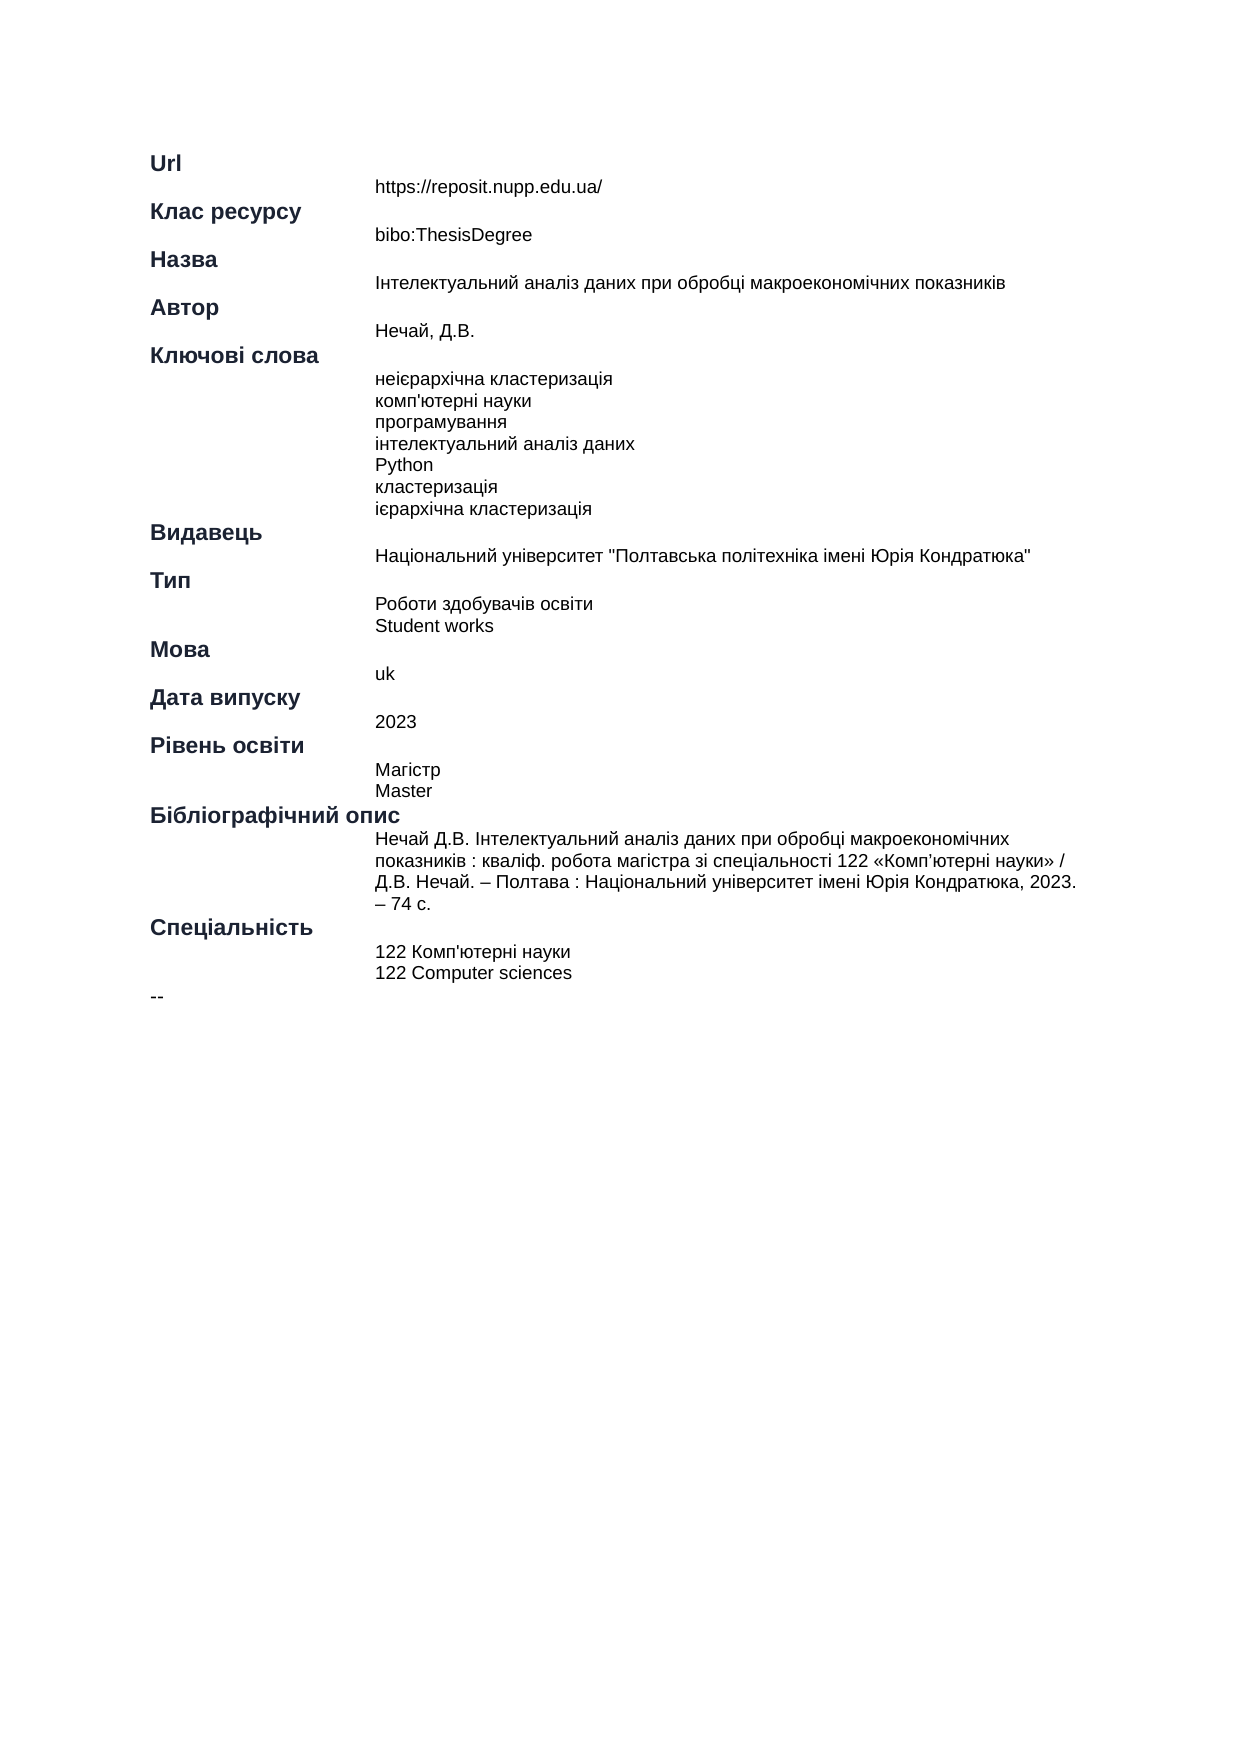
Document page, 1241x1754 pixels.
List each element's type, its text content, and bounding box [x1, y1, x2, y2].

text кластеризація [375, 476, 1090, 497]
text Видавець [150, 519, 1090, 545]
text Нечай Д.В. Інтелектуальний аналіз даних при обробці макроекономічних показників : кваліф. робота магістра зі спеціальності 122 «Комп’ютерні науки» / Д.В. Нечай. – Полтава : Національний університет імені Юрія Кондратюка, 2023. – 74 с. [375, 828, 1090, 914]
text Національний університет "Полтавська політехніка імені Юрія Кондратюка" [375, 545, 1090, 567]
text програмування [375, 411, 1090, 433]
text bibo:ThesisDegree [375, 224, 1090, 246]
text комп'ютерні науки [375, 389, 1090, 411]
text Рівень освіти [150, 732, 1090, 758]
text -- [150, 984, 1090, 1008]
text неієрархічна кластеризація [375, 368, 1090, 389]
text Нечай, Д.В. [375, 320, 1090, 342]
text Тип [150, 567, 1090, 593]
text uk [375, 663, 1090, 684]
text Python [375, 454, 1090, 476]
text https://reposit.nupp.edu.ua/ [375, 176, 1090, 198]
text Магістр [375, 758, 1090, 780]
text Роботи здобувачів освіти [375, 593, 1090, 615]
text 2023 [375, 711, 1090, 732]
text Клас ресурсу [150, 198, 1090, 224]
text Дата випуску [150, 684, 1090, 711]
text Мова [150, 636, 1090, 663]
text Ключові слова [150, 342, 1090, 368]
text Student works [375, 615, 1090, 636]
text 122 Computer sciences [375, 962, 1090, 984]
text Автор [150, 294, 1090, 320]
text Бібліографічний опис [150, 802, 1090, 828]
text Назва [150, 246, 1090, 272]
text 122 Комп'ютерні науки [375, 941, 1090, 962]
text Інтелектуальний аналіз даних при обробці макроекономічних показників [375, 272, 1090, 294]
text Url [150, 150, 1090, 176]
text інтелектуальний аналіз даних [375, 433, 1090, 454]
text ієрархічна кластеризація [375, 497, 1090, 519]
text Master [375, 780, 1090, 802]
text Спеціальність [150, 914, 1090, 941]
